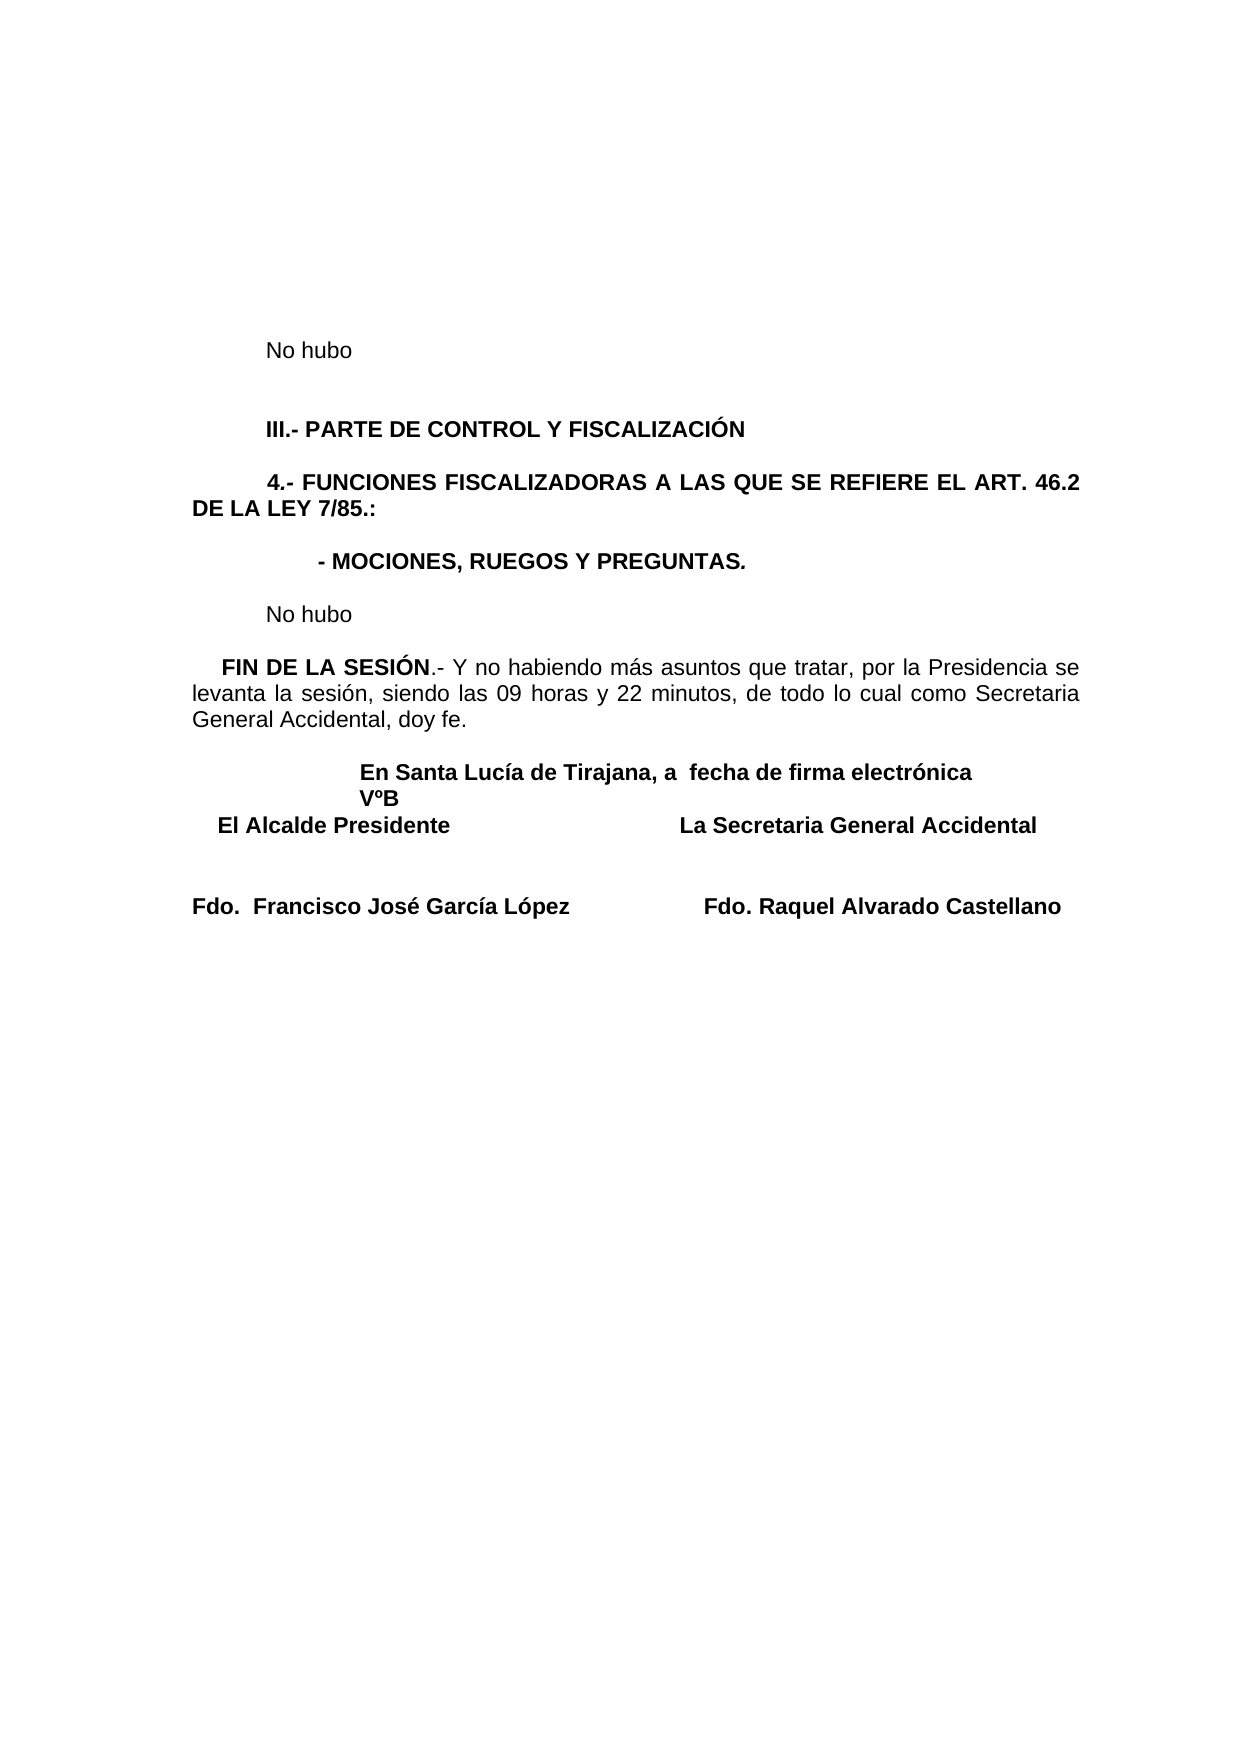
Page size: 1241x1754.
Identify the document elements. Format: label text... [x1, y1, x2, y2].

text III.- PARTE DE CONTROL Y FISCALIZACIÓN [192, 416, 1081, 443]
text FIN DE LA SESIÓN.- Y no habiendo más asuntos que tratar, por la Presidencia se levanta la sesión, siendo las 09 horas y 22 minutos, de todo lo cual como Secretaria General Accidental, doy fe. [192, 653, 1081, 733]
text VºB [192, 785, 1081, 812]
text El Alcalde Presidente La Secretaria General Accidental [192, 812, 1081, 838]
text No hubo [192, 601, 1081, 627]
text 4.- FUNCIONES FISCALIZADORAS A LAS QUE SE REFIERE EL ART. 46.2 DE LA LEY 7/85.: [192, 469, 1081, 522]
text No hubo [192, 337, 1081, 364]
text - MOCIONES, RUEGOS Y PREGUNTAS. [267, 548, 1081, 574]
text Fdo. Francisco José García López Fdo. Raquel Alvarado Castellano [192, 864, 1081, 919]
text En Santa Lucía de Tirajana, a fecha de firma electrónica [192, 759, 1081, 785]
